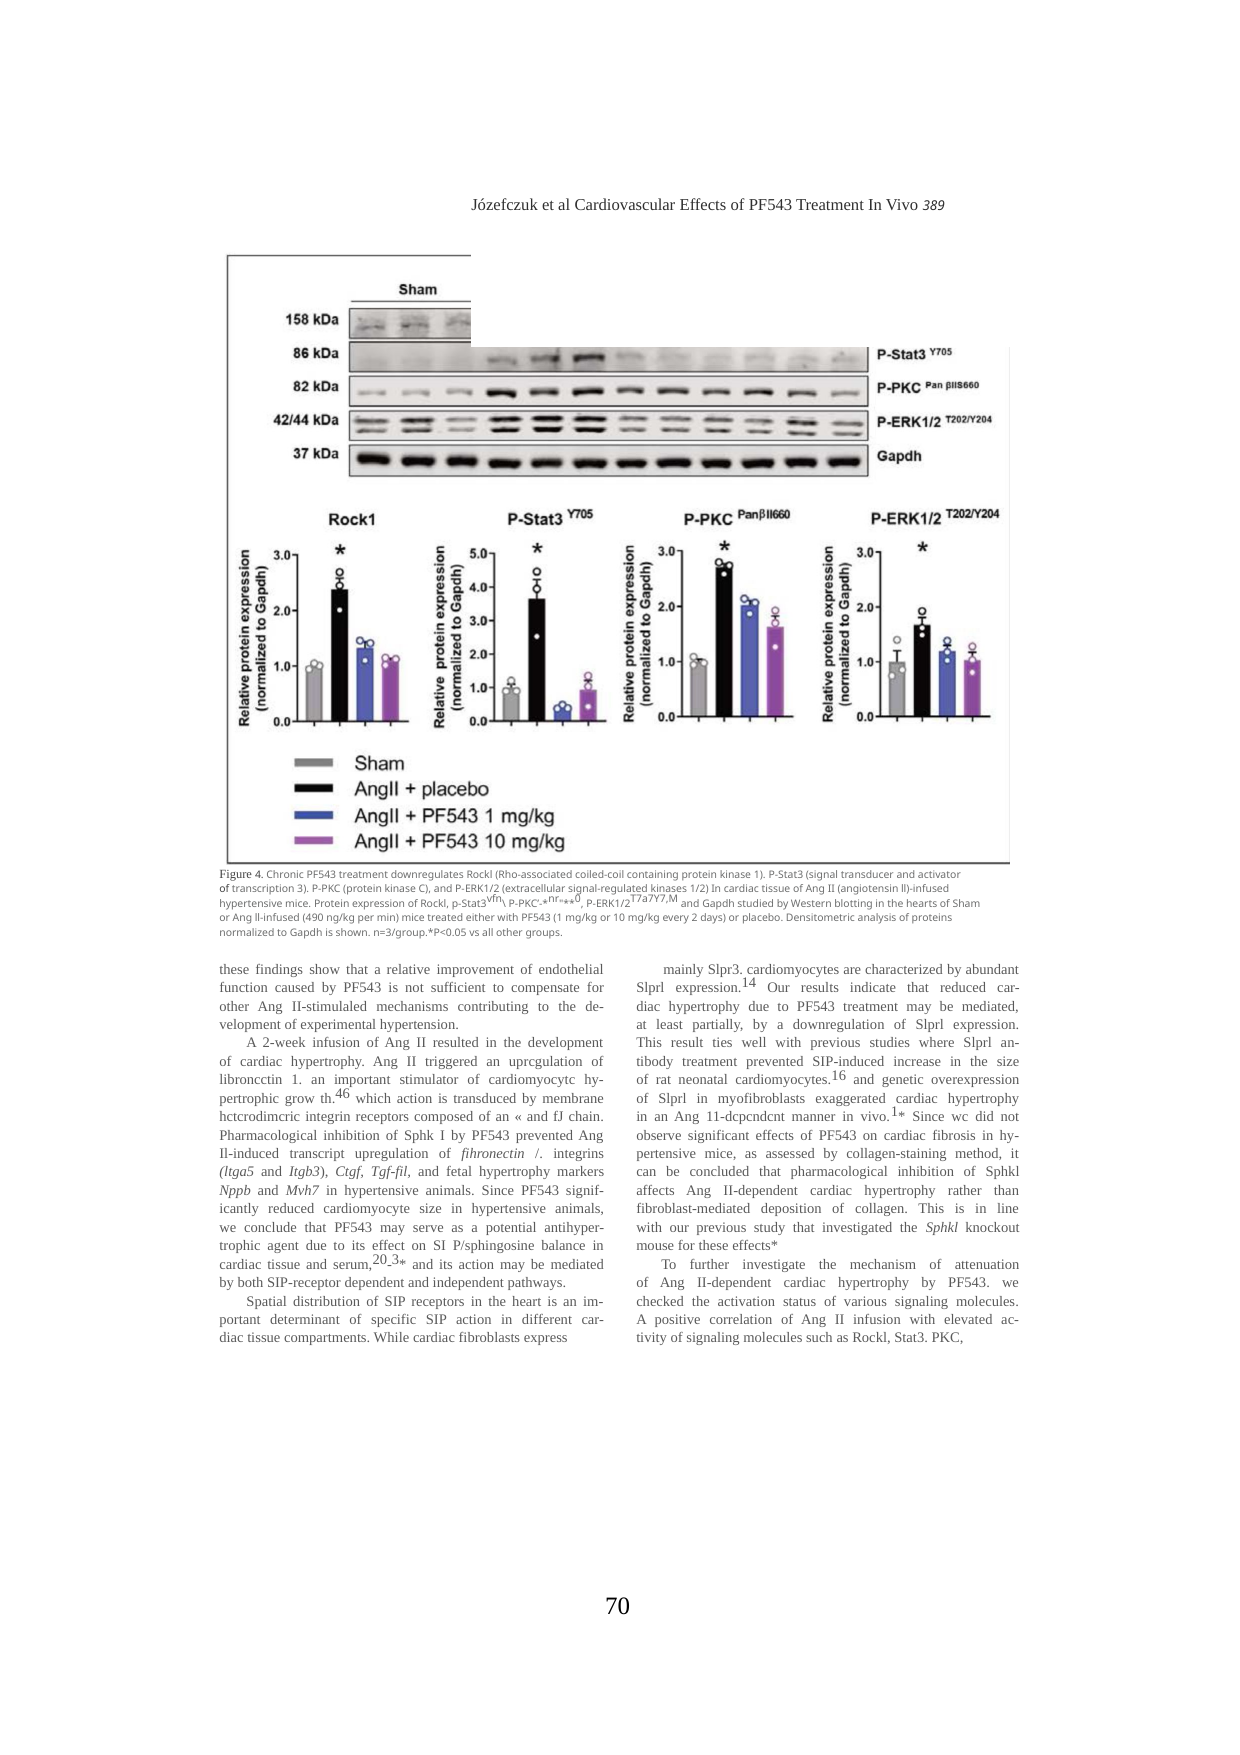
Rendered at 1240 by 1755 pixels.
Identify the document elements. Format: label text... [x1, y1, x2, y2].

text A 2-week infusion of Ang II resulted in the development of cardiac hypertrophy. Ang II triggered an uprcgulation of libroncctin 1. an important stimulator of cardiomyocytc hy- pertrophic grow th.46 which action is transduced by membrane hctcrodimcric integrin receptors composed of an « and fJ chain. Pharmacological inhibition of Sphk I by PF543 prevented Ang Il-induced transcript upregulation of fihronectin /. integrins (ltga5 and Itgb3), Ctgf, Tgf-fil, and fetal hypertrophy markers Nppb and Mvh7 in hypertensive animals. Since PF543 signif- icantly reduced cardiomyocyte size in hypertensive animals, we conclude that PF543 may serve as a potential antihyper- trophic agent due to its effect on SI P/sphingosine balance in cardiac tissue and serum,20-3* and its action may be mediated by both SIP-receptor dependent and independent pathways. [219, 1033, 604, 1291]
text Figure 4. Chronic PF543 treatment downregulates Rockl (Rho-associated coiled-coil containing protein kinase 1). P-Stat3 (signal transducer and activator of transcription 3). P-PKC (protein kinase C), and P-ERK1/2 (extracellular signal-regulated kinases 1/2) In cardiac tissue of Ang II (angiotensin ll)-infused hypertensive mice. Protein expression of Rockl, p-Stat3vfn\ P-PKC’-*nr"**0, P-ERK1/2T7a7Y7,M and Gapdh studied by Western blotting in the hearts of Sham or Ang ll-infused (490 ng/kg per min) mice treated either with PF543 (1 mg/kg or 10 mg/kg every 2 days) or placebo. Densitometric analysis of proteins normalized to Gapdh is shown. n=3/group.*P<0.05 vs all other groups. [219, 867, 1019, 939]
text Józefczuk et al Cardiovascular Effects of PF543 Treatment In Vivo 389 [471, 197, 1019, 213]
text mainly Slpr3. cardiomyocytes are characterized by abundant Slprl expression.14 Our results indicate that reduced car- diac hypertrophy due to PF543 treatment may be mediated, at least partially, by a downregulation of Slprl expression. This result ties well with previous studies where Slprl an- tibody treatment prevented SIP-induced increase in the size of rat neonatal cardiomyocytes.16 and genetic overexpression of Slprl in myofibroblasts exaggerated cardiac hypertrophy in an Ang 11-dcpcndcnt manner in vivo.1* Since wc did not observe significant effects of PF543 on cardiac fibrosis in hy- pertensive mice, as assessed by collagen-staining method, it can be concluded that pharmacological inhibition of Sphkl affects Ang II-dependent cardiac hypertrophy rather than fibroblast-mediated deposition of collagen. This is in line with our previous study that investigated the Sphkl knockout mouse for these effects* [636, 959, 1019, 1254]
text To further investigate the mechanism of attenuation of Ang II-dependent cardiac hypertrophy by PF543. we checked the activation status of various signaling molecules. A positive correlation of Ang II infusion with elevated ac- tivity of signaling molecules such as Rockl, Stat3. PKC, [636, 1254, 1019, 1347]
text 70 [605, 1594, 634, 1619]
text these findings show that a relative improvement of endothelial function caused by PF543 is not sufficient to compensate for other Ang II-stimulaled mechanisms contributing to the de- velopment of experimental hypertension. [219, 959, 604, 1033]
text Spatial distribution of SIP receptors in the heart is an im- portant determinant of specific SIP action in different car- diac tissue compartments. While cardiac fibroblasts express [219, 1291, 604, 1347]
